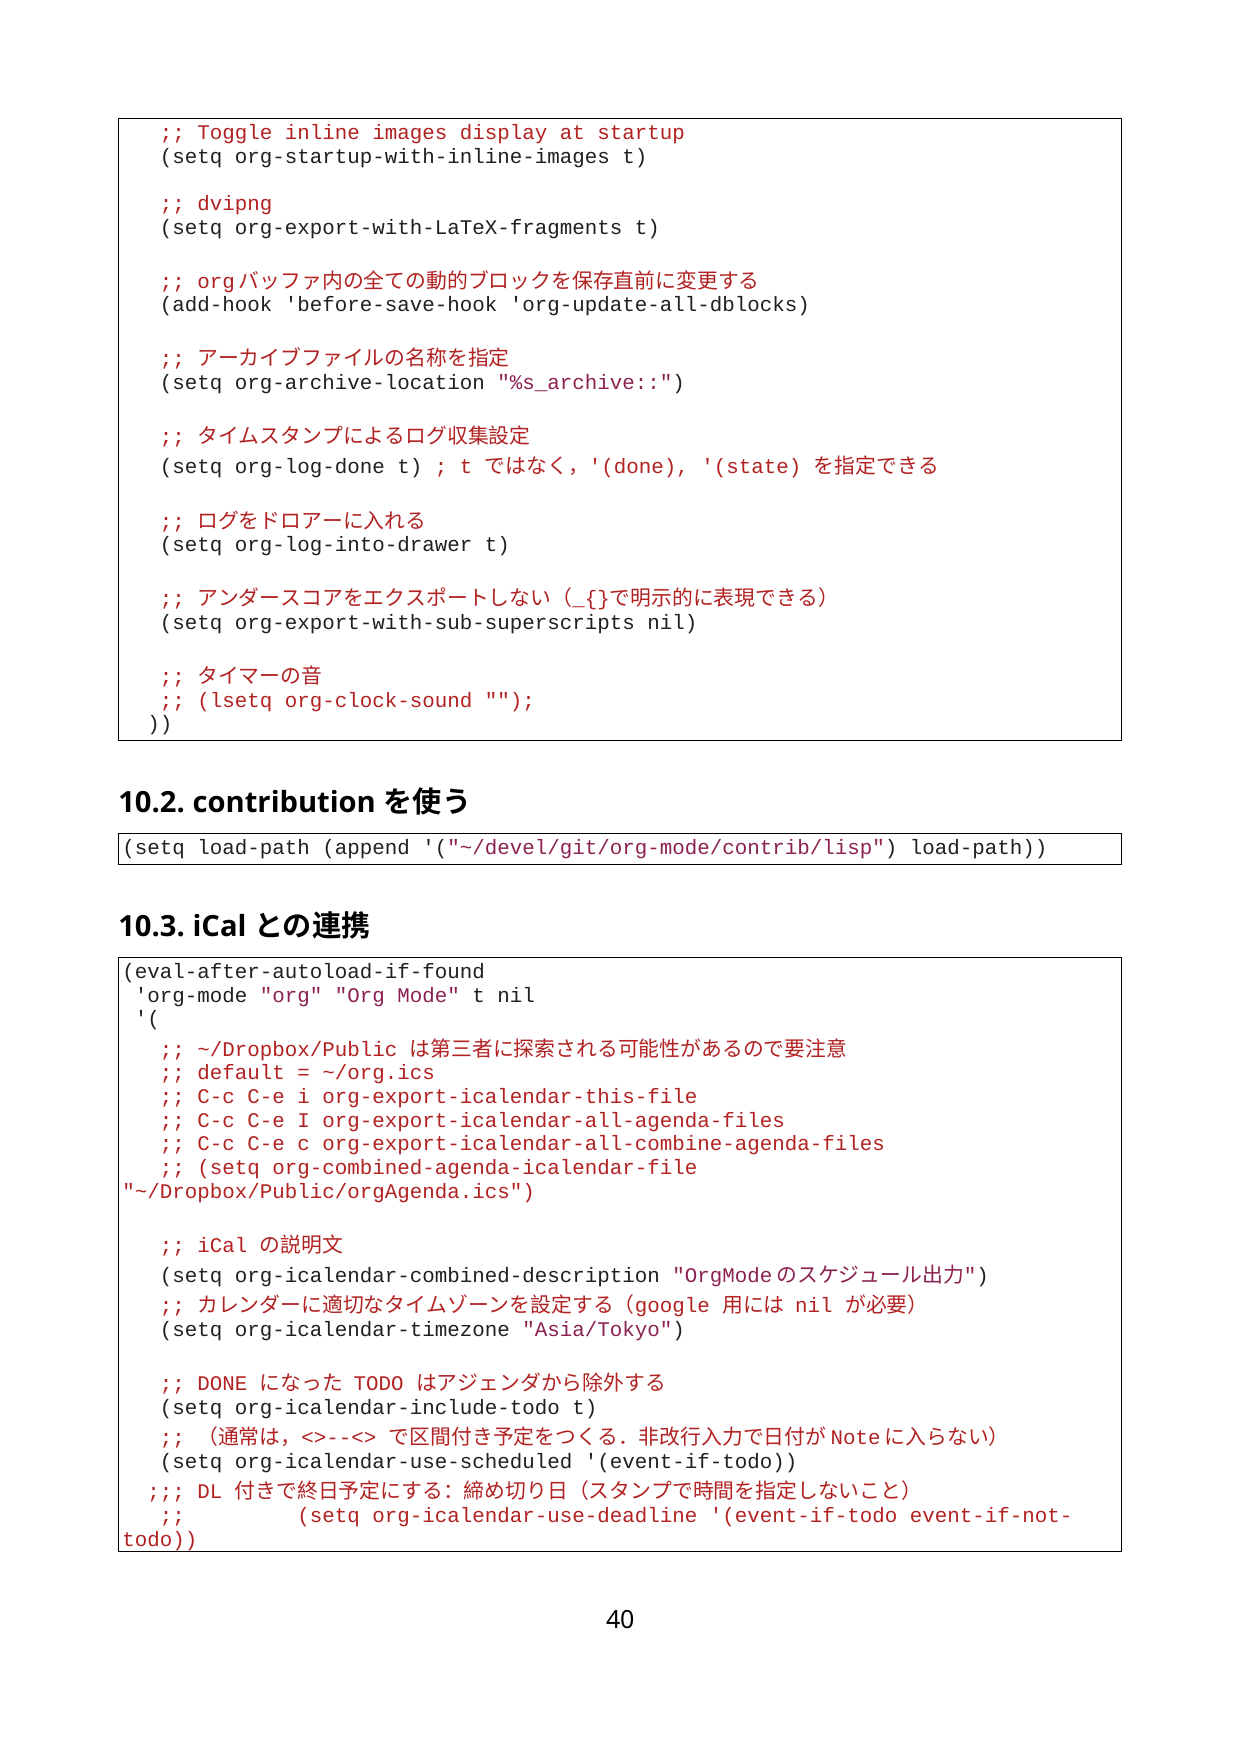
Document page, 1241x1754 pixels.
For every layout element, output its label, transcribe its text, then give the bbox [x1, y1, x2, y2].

text (setq org-icalendar-include-todo t) [119, 1393, 1121, 1417]
text )) [119, 709, 1121, 740]
text ;;; DL 付きで終日予定にする：締め切り日（スタンプで時間を指定しないこと） [119, 1471, 1121, 1501]
text ;; アンダースコアをエクスポートしない（_{}で明示的に表現できる） [119, 578, 1121, 608]
text ;; アーカイブファイルの名称を指定 [119, 338, 1121, 368]
text ;; (lsetq org-clock-sound ""); [119, 686, 1121, 709]
subtitle iCal との連携 [118, 902, 1122, 944]
text (setq org-icalendar-use-scheduled '(event-if-todo)) [119, 1447, 1121, 1471]
text 'org-mode "org" "Org Mode" t nil [119, 981, 1121, 1004]
text (setq org-archive-location "%s_archive::") [119, 368, 1121, 392]
text ;; C-c C-e c org-export-icalendar-all-combine-agenda-files [119, 1129, 1121, 1153]
text ;; iCal の説明文 [119, 1224, 1121, 1254]
text ;; カレンダーに適切なタイムゾーンを設定する（google 用には nil が必要） [119, 1285, 1121, 1315]
text ;; ~/Dropbox/Public は第三者に探索される可能性があるので要注意 [119, 1028, 1121, 1058]
text ;; C-c C-e i org-export-icalendar-this-file [119, 1082, 1121, 1106]
text ;; タイムスタンプによるログ収集設定 [119, 415, 1121, 446]
text (setq load-path (append '("~/devel/git/org-mode/contrib/lisp") load-path)) [119, 834, 1121, 864]
text ;; (setq org-icalendar-use-deadline '(event-if-todo event-if-not-todo)) [119, 1501, 1121, 1551]
text (setq org-log-into-drawer t) [119, 530, 1121, 554]
text ;; dvipng [119, 189, 1121, 213]
text ;; タイマーの音 [119, 655, 1121, 686]
text '( [119, 1004, 1121, 1028]
text ;; (setq org-combined-agenda-icalendar-file "~/Dropbox/Public/orgAgenda.ics") [119, 1153, 1121, 1200]
text ;; default = ~/org.ics [119, 1058, 1121, 1082]
text ;; DONE になった TODO はアジェンダから除外する [119, 1362, 1121, 1393]
text (setq org-export-with-LaTeX-fragments t) [119, 213, 1121, 236]
text ;; Toggle inline images display at startup [119, 119, 1121, 142]
subtitle contribution を使う [118, 778, 1122, 821]
text (eval-after-autoload-if-found [119, 958, 1121, 981]
text ;; orgバッファ内の全ての動的ブロックを保存直前に変更する [119, 260, 1121, 290]
text (setq org-icalendar-timezone "Asia/Tokyo") [119, 1315, 1121, 1339]
text (add-hook 'before-save-hook 'org-update-all-dblocks) [119, 290, 1121, 314]
text (setq org-export-with-sub-superscripts nil) [119, 608, 1121, 632]
text (setq org-log-done t) ; t ではなく，'(done), '(state) を指定できる [119, 446, 1121, 476]
text (setq org-startup-with-inline-images t) [119, 142, 1121, 165]
text ;; （通常は，<>--<> で区間付き予定をつくる．非改行入力で日付がNoteに入らない） [119, 1417, 1121, 1447]
text (setq org-icalendar-combined-description "OrgModeのスケジュール出力") [119, 1254, 1121, 1285]
text ;; C-c C-e I org-export-icalendar-all-agenda-files [119, 1106, 1121, 1129]
text ;; ログをドロアーに入れる [119, 500, 1121, 530]
